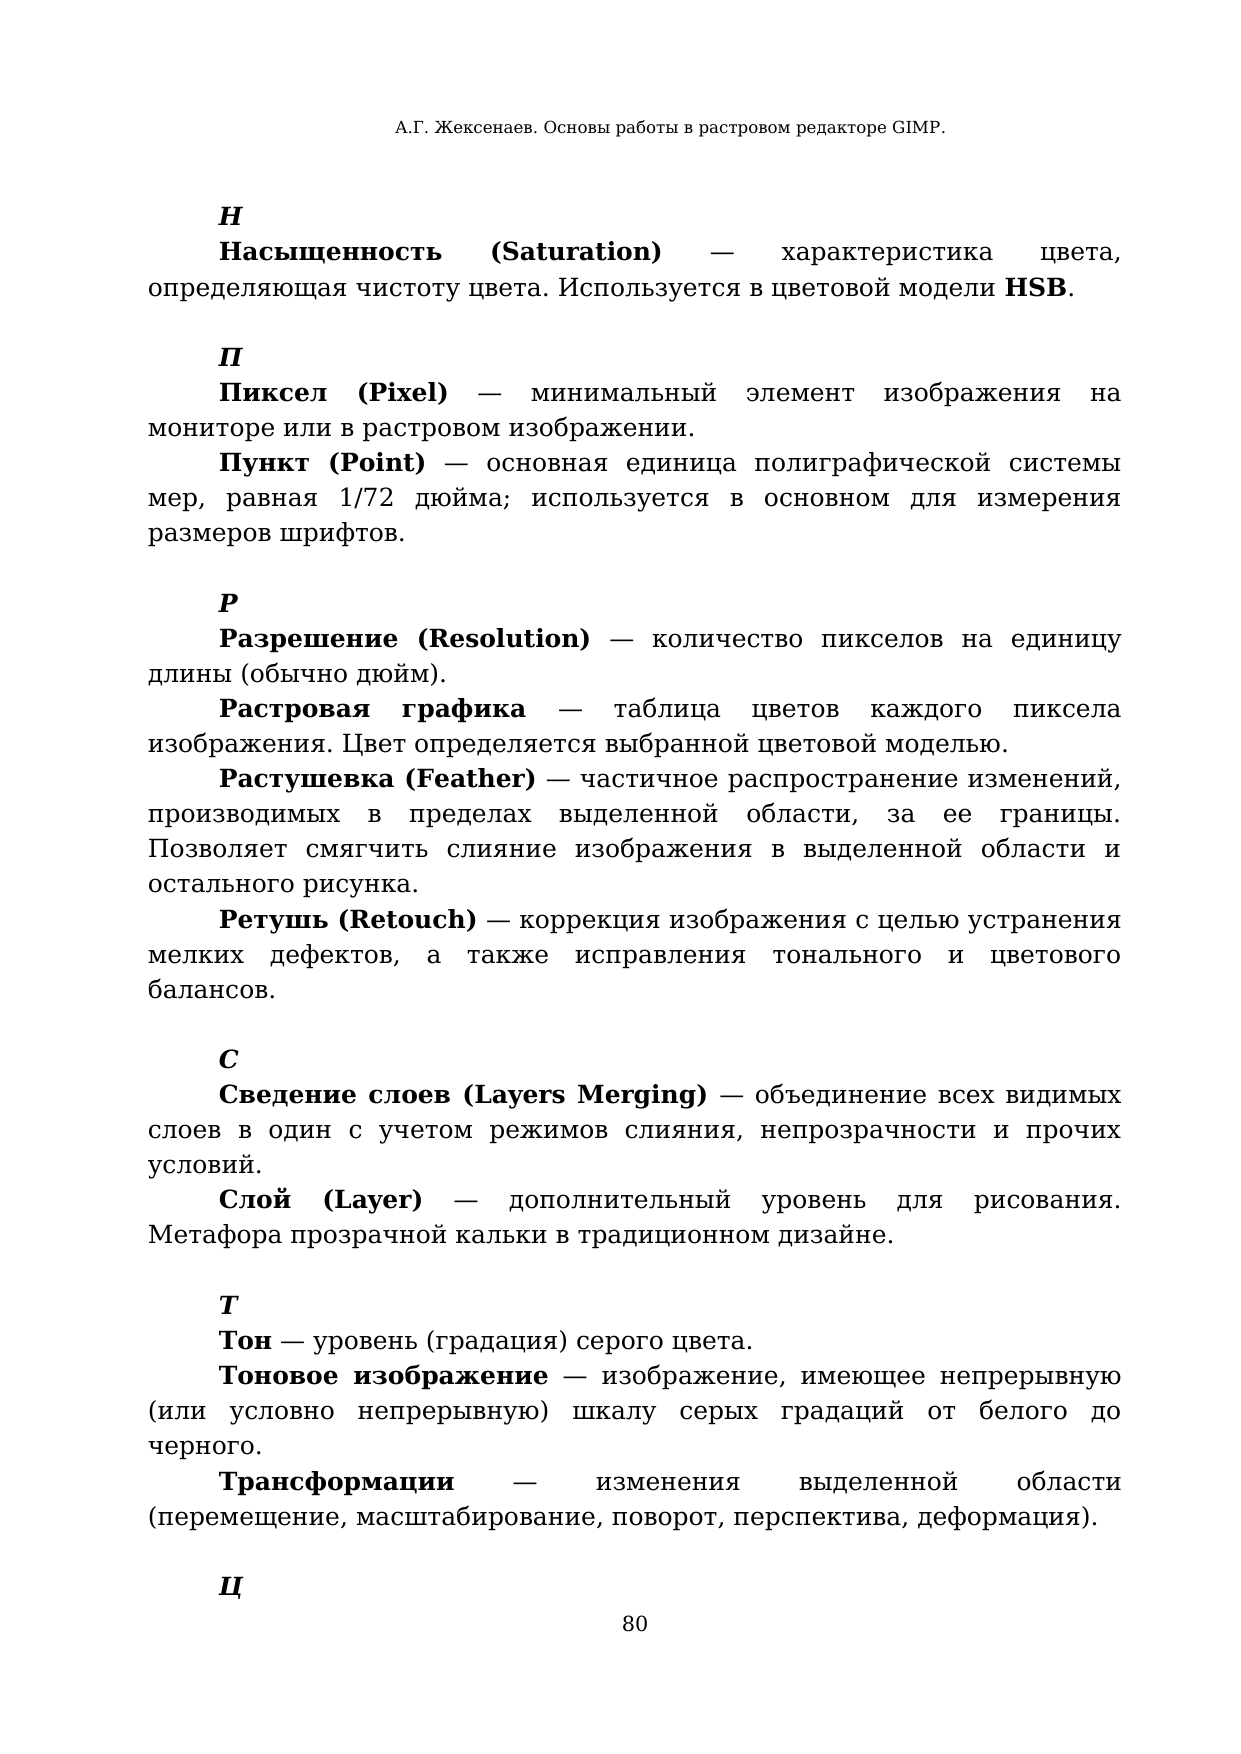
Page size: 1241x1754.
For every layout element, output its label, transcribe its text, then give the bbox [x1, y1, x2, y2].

text Насыщенность (Saturation) — характеристика цвета, определяющая чистоту цвета. Используется в цветовой модели НSВ. [148, 237, 1122, 302]
text Н [148, 202, 1122, 232]
text Пиксел (Pixel) — минимальный элемент изображения на мониторе или в растровом изображении. [148, 378, 1122, 443]
text П [148, 343, 1122, 372]
text Трансформации — изменения выделенной области (перемещение, масштабирование, поворот, перспектива, деформация). [148, 1467, 1122, 1531]
text Ретушь (Retouch) — коррекция изображения с целью устранения мелких дефектов, а также исправления тонального и цветового балансов. [148, 905, 1122, 1004]
text Разрешение (Resolution) — количество пикселов на единицу длины (обычно дюйм). [148, 624, 1122, 688]
text Слой (Layer) — дополнительный уровень для рисования. Метафора прозрачной кальки в традиционном дизайне. [148, 1186, 1122, 1250]
text Сведение слоев (Layers Меrging) — объединение всех видимых слоев в один с учетом режимов слияния, непрозрачности и прочих условий. [148, 1080, 1122, 1180]
text Тоновое изображение — изображение, имеющее непрерывную (или условно непрерывную) шкалу серых градаций от белого до черного. [148, 1361, 1122, 1461]
text Растровая графика — таблица цветов каждого пиксела изображения. Цвет определяется выбранной цветовой моделью. [148, 694, 1122, 759]
text Т [148, 1291, 1122, 1320]
text С [148, 1045, 1122, 1074]
text Пункт (Point) — основная единица полиграфической системы мер, равная 1/72 дюйма; используется в основном для измерения размеров шрифтов. [148, 448, 1122, 548]
text Р [148, 589, 1122, 618]
text Растушевка (Feather) — частичное распространение изменений, производимых в пределах выделенной области, за ее границы. Позволяет смягчить слияние изображения в выделенной области и остального рисунка. [148, 764, 1122, 899]
text Ц [148, 1572, 1122, 1601]
text Тон — уровень (градация) серого цвета. [148, 1326, 1122, 1356]
